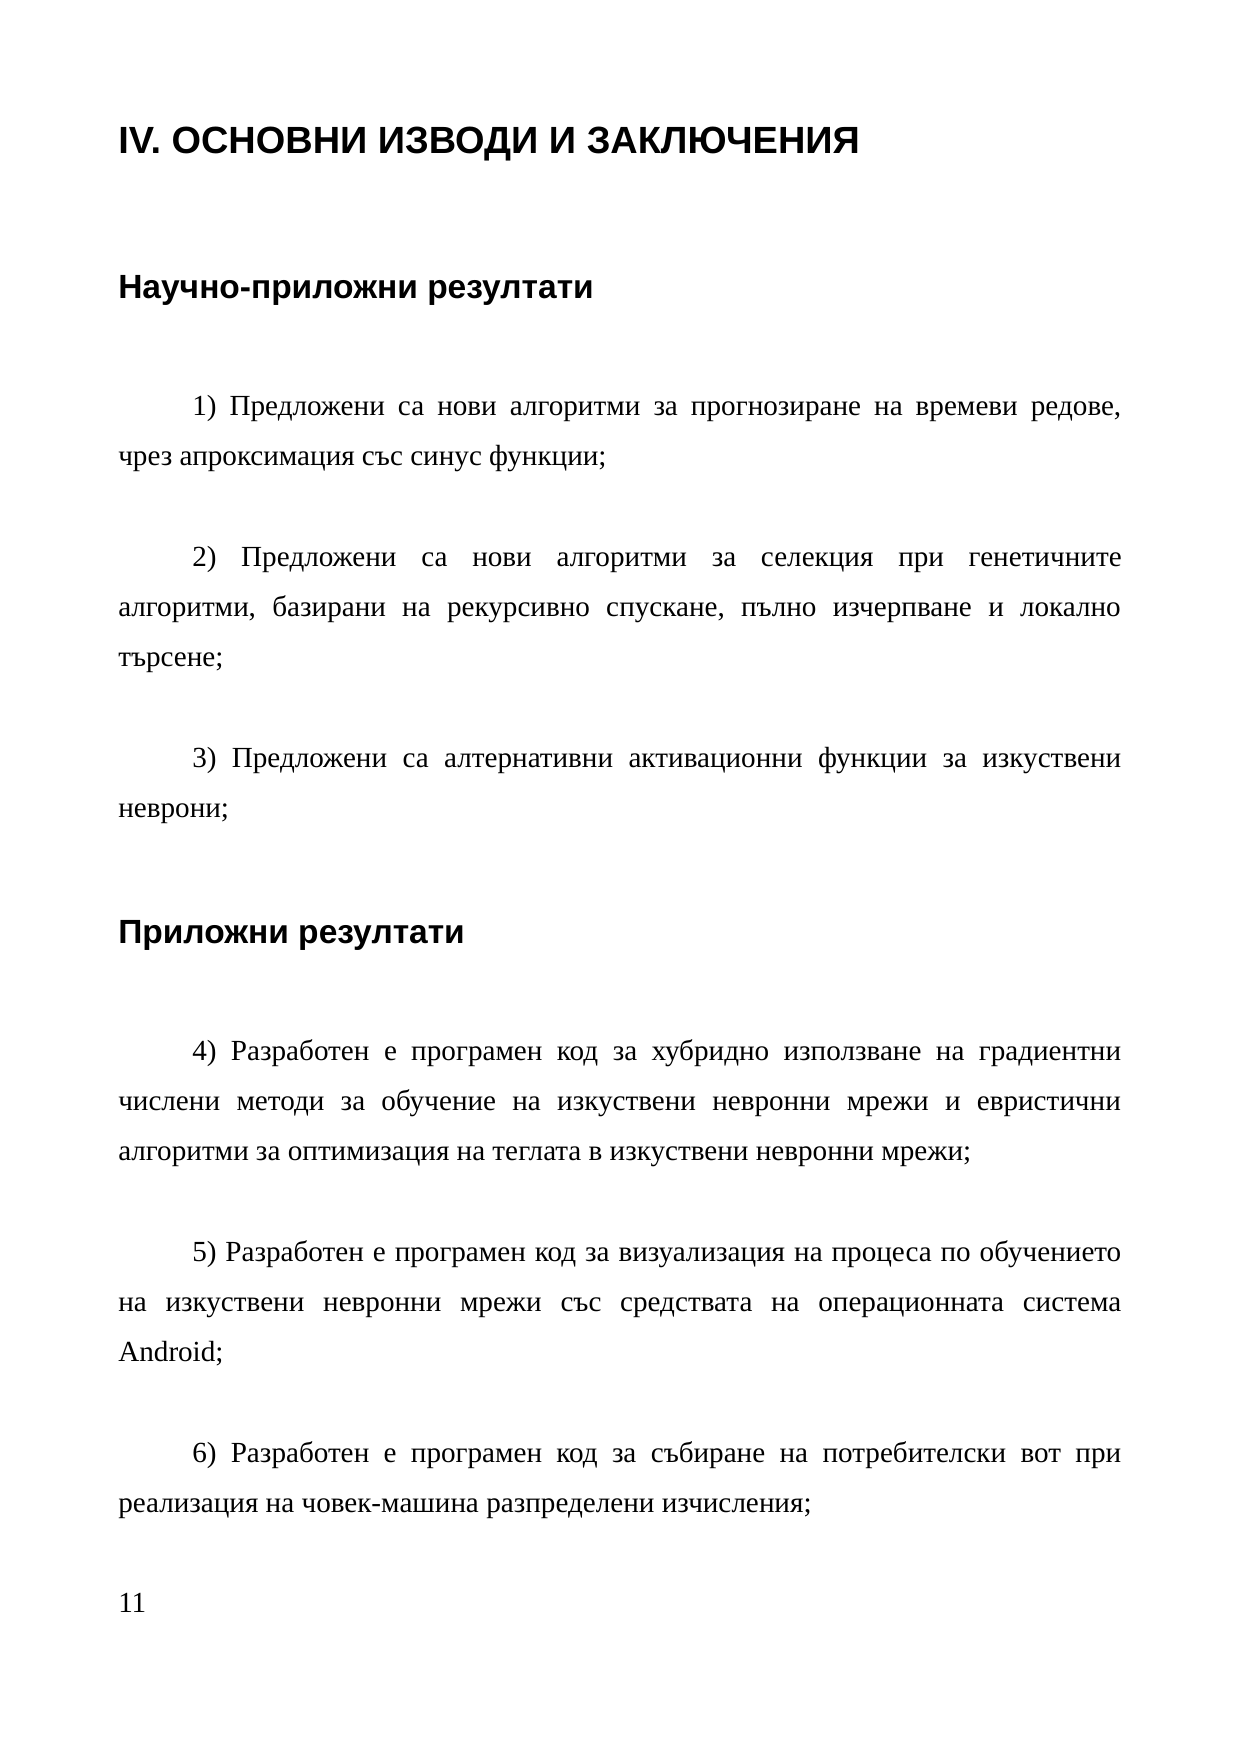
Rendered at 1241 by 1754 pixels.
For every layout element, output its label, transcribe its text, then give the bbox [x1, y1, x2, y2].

text 5) Разработен е програмен код за визуализация на процеса по обучението на изкуствени невронни мрежи със средствата на операционната система Android; [118, 1234, 1122, 1368]
subtitle Приложни резултати [118, 912, 1122, 951]
text 3) Предложени са алтернативни активационни функции за изкуствени неврони; [118, 740, 1122, 824]
subtitle Научно-приложни резултати [118, 267, 1122, 306]
text 4) Разработен е програмен код за хубридно използване на градиентни числени методи за обучение на изкуствени невронни мрежи и евристични алгоритми за оптимизация на теглата в изкуствени невронни мрежи; [118, 1033, 1122, 1167]
text 6) Разработен е програмен код за събиране на потребителски вот при реализация на човек-машина разпределени изчисления; [118, 1435, 1122, 1519]
subtitle IV. ОСНОВНИ ИЗВОДИ И ЗАКЛЮЧЕНИЯ [118, 118, 1122, 162]
text 1) Предложени са нови алгоритми за прогнозиране на времеви редове, чрез апроксимация със синус функции; [118, 388, 1122, 472]
text 2) Предложени са нови алгоритми за селекция при генетичните алгоритми, базирани на рекурсивно спускане, пълно изчерпване и локално търсене; [118, 539, 1122, 673]
